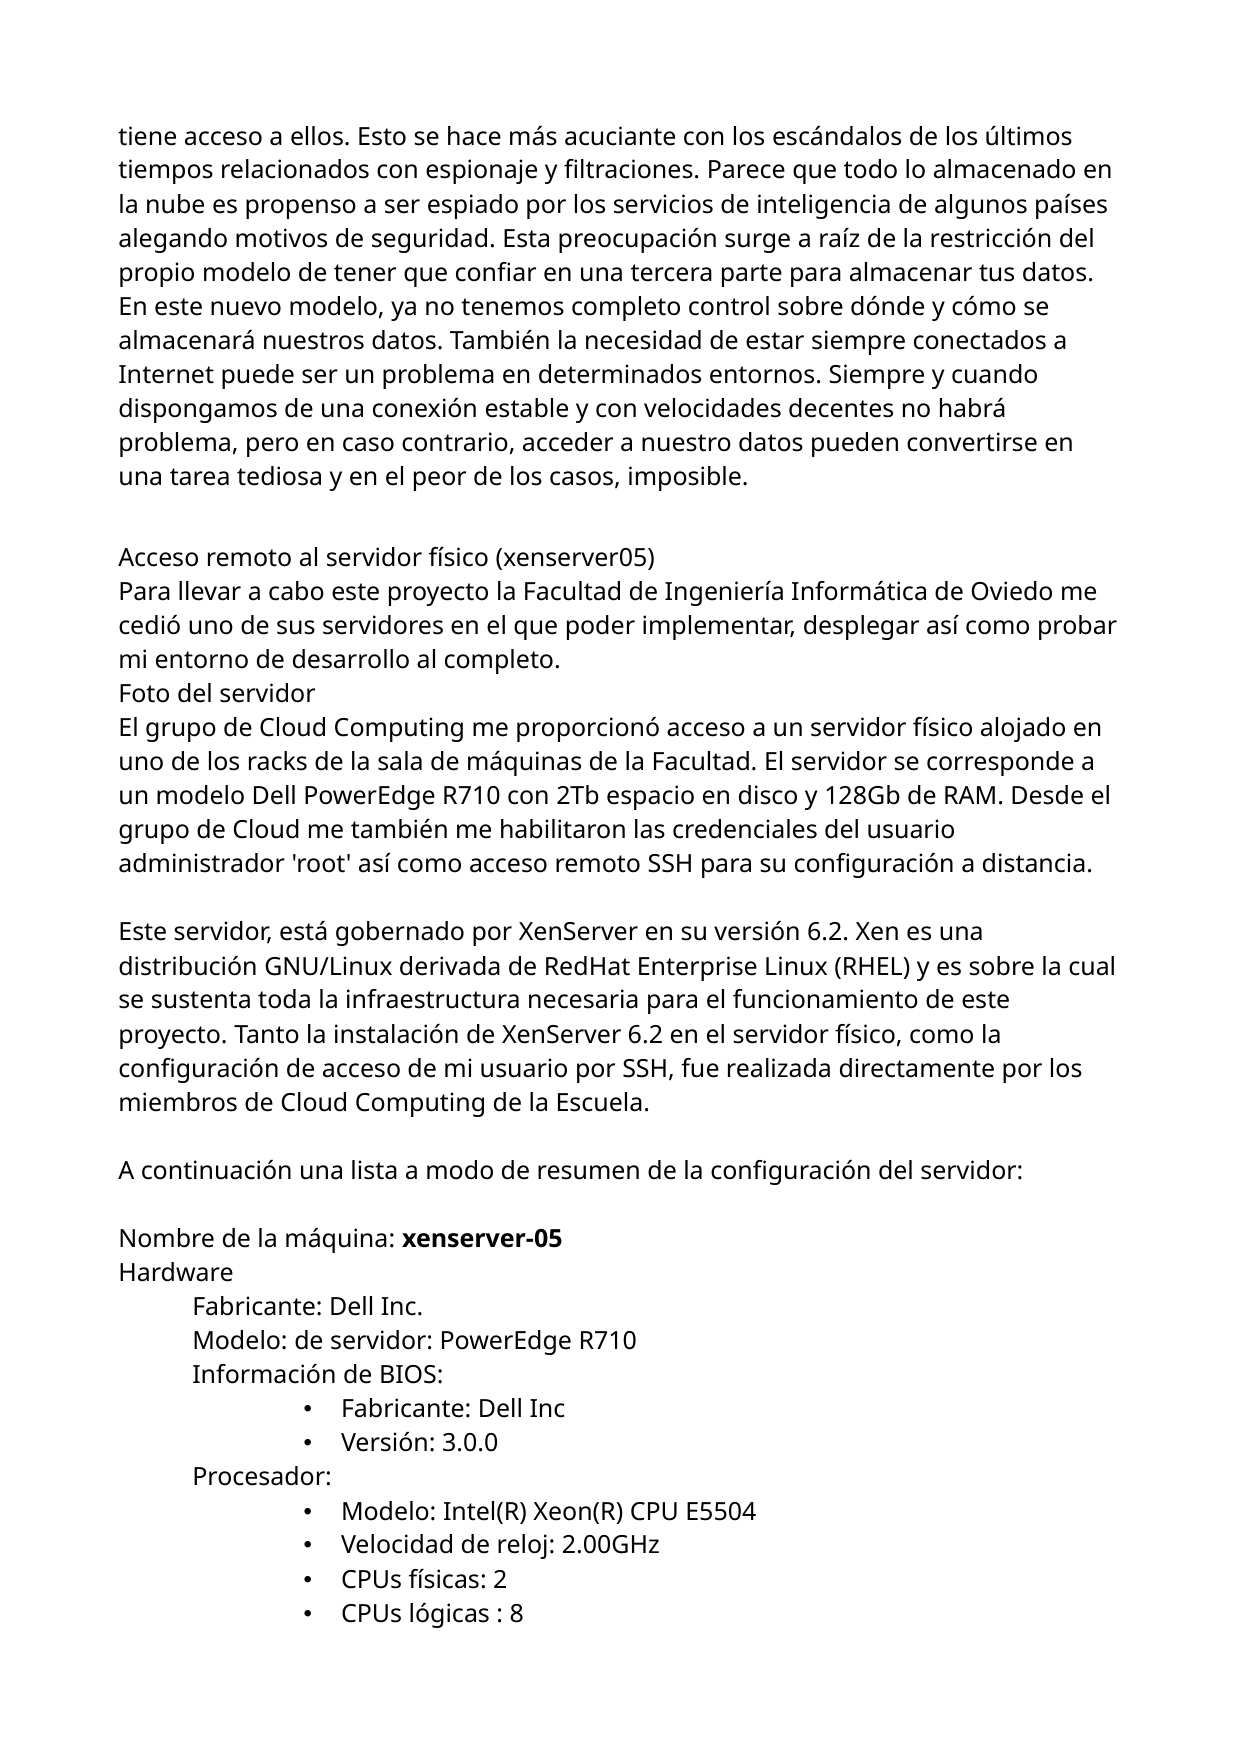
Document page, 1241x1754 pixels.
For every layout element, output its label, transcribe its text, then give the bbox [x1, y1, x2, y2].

text Fabricante: Dell Inc. [192, 1289, 1122, 1323]
list Modelo: Intel(R) Xeon(R) CPU E5504 [303, 1493, 1122, 1527]
text Modelo: de servidor: PowerEdge R710 [192, 1323, 1122, 1357]
text Información de BIOS: [192, 1357, 1122, 1391]
text A continuación una lista a modo de resumen de la configuración del servidor: [118, 1152, 1122, 1187]
text El grupo de Cloud Computing me proporcionó acceso a un servidor físico alojado en uno de los racks de la sala de máquinas de la Facultad. El servidor se corresponde a un modelo Dell PowerEdge R710 con 2Tb espacio en disco y 128Gb de RAM. Desde el grupo de Cloud me también me habilitaron las credenciales del usuario administrador 'root' así como acceso remoto SSH para su configuración a distancia. [118, 710, 1122, 880]
text Procesador: [192, 1459, 1122, 1493]
list Fabricante: Dell Inc [303, 1391, 1122, 1425]
text Acceso remoto al servidor físico (xenserver05) [118, 539, 1122, 573]
text Este servidor, está gobernado por XenServer en su versión 6.2. Xen es una distribución GNU/Linux derivada de RedHat Enterprise Linux (RHEL) y es sobre la cual se sustenta toda la infraestructura necesaria para el funcionamiento de este proyecto. Tanto la instalación de XenServer 6.2 en el servidor físico, como la configuración de acceso de mi usuario por SSH, fue realizada directamente por los miembros de Cloud Computing de la Escuela. [118, 914, 1122, 1118]
text Nombre de la máquina: xenserver-05 [118, 1221, 1122, 1255]
text Para llevar a cabo este proyecto la Facultad de Ingeniería Informática de Oviedo me cedió uno de sus servidores en el que poder implementar, desplegar así como probar mi entorno de desarrollo al completo. [118, 573, 1122, 676]
list CPUs físicas: 2 [303, 1561, 1122, 1595]
list CPUs lógicas : 8 [303, 1595, 1122, 1629]
text Foto del servidor [118, 676, 1122, 710]
list Velocidad de reloj: 2.00GHz [303, 1527, 1122, 1561]
text Hardware [118, 1255, 1122, 1289]
text tiene acceso a ellos. Esto se hace más acuciante con los escándalos de los últimos tiempos relacionados con espionaje y filtraciones. Parece que todo lo almacenado en la nube es propenso a ser espiado por los servicios de inteligencia de algunos países alegando motivos de seguridad. Esta preocupación surge a raíz de la restricción del propio modelo de tener que confiar en una tercera parte para almacenar tus datos. En este nuevo modelo, ya no tenemos completo control sobre dónde y cómo se almacenará nuestros datos. También la necesidad de estar siempre conectados a Internet puede ser un problema en determinados entornos. Siempre y cuando dispongamos de una conexión estable y con velocidades decentes no habrá problema, pero en caso contrario, acceder a nuestro datos pueden convertirse en una tarea tediosa y en el peor de los casos, imposible. [118, 118, 1122, 493]
list Versión: 3.0.0 [303, 1425, 1122, 1459]
